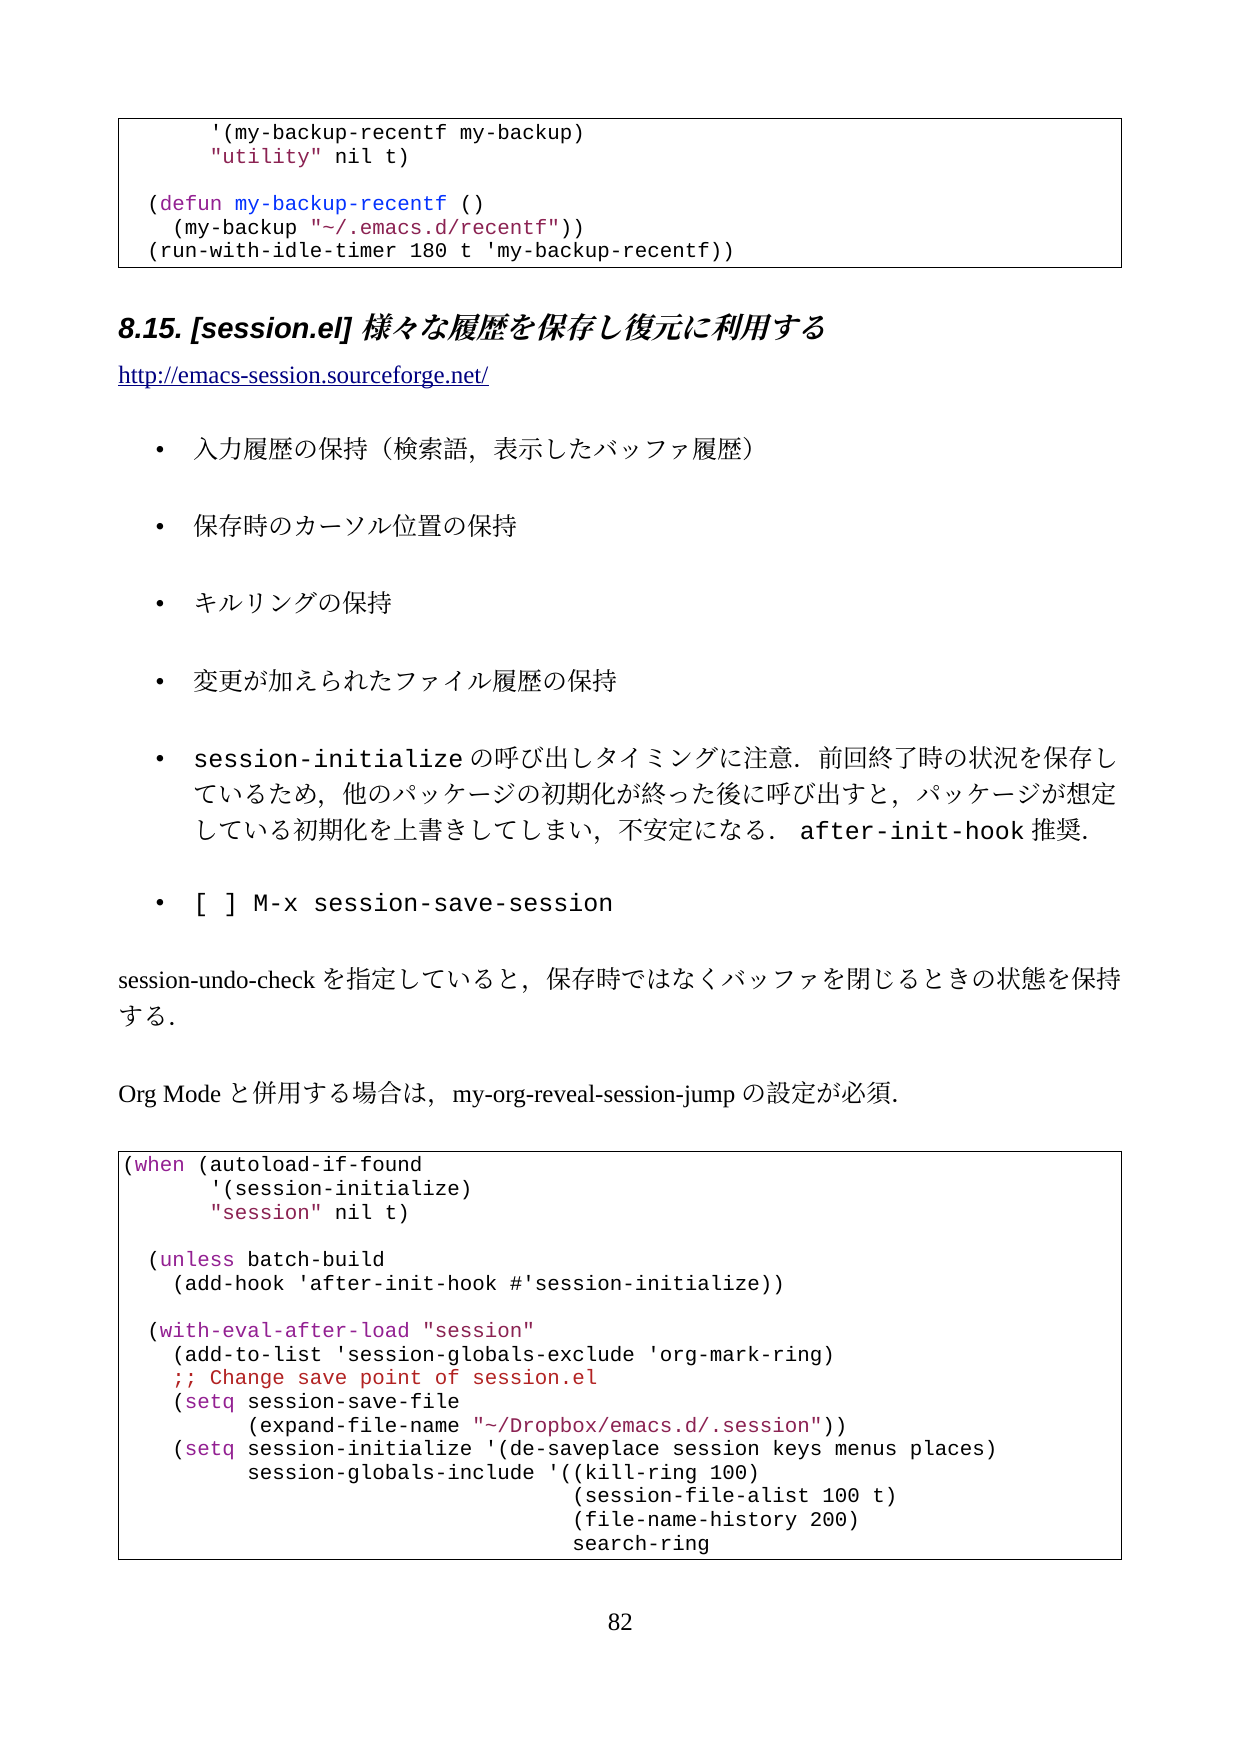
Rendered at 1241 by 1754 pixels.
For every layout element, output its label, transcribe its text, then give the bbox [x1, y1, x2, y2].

text "utility" nil t) [119, 142, 1121, 165]
list 保存時のカーソル位置の保持 [156, 507, 1122, 572]
text (my-backup "~/.emacs.d/recentf")) [119, 213, 1121, 236]
text '(my-backup-recentf my-backup) [119, 119, 1121, 142]
text Org Mode と併用する場合は，my-org-reveal-session-jump の設定が必須． [118, 1073, 1122, 1138]
list 入力履歴の保持（検索語，表示したバッファ履歴） [156, 430, 1122, 494]
text (add-hook 'after-init-hook #'session-initialize)) [119, 1269, 1121, 1292]
text "session" nil t) [119, 1198, 1121, 1221]
text (defun my-backup-recentf () [119, 189, 1121, 213]
text (with-eval-after-load "session" [119, 1316, 1121, 1340]
text (setq session-save-file [119, 1387, 1121, 1411]
list session-initialize の呼び出しタイミングに注意．前回終了時の状況を保存しているため，他のパッケージの初期化が終った後に呼び出すと，パッケージが想定している初期化を上書きしてしまい，不安定になる． after-init-hook 推奨． [156, 738, 1122, 876]
text (session-file-alist 100 t) [119, 1482, 1121, 1505]
list キルリングの保持 [156, 584, 1122, 649]
text (expand-file-name "~/Dropbox/emacs.d/.session")) [119, 1411, 1121, 1434]
list 変更が加えられたファイル履歴の保持 [156, 661, 1122, 726]
text session-globals-include '((kill-ring 100) [119, 1458, 1121, 1482]
subtitle [session.el] 様々な履歴を保存し復元に利用する [118, 305, 1122, 347]
text (unless batch-build [119, 1245, 1121, 1269]
text session-undo-check を指定していると，保存時ではなくバッファを閉じるときの状態を保持する． [118, 960, 1122, 1061]
text (file-name-history 200) [119, 1505, 1121, 1529]
text http://emacs-session.sourceforge.net/ [118, 360, 1122, 417]
list [ ] M-x session-save-session [156, 888, 1122, 948]
text search-ring [119, 1529, 1121, 1559]
text '(session-initialize) [119, 1174, 1121, 1198]
text (run-with-idle-timer 180 t 'my-backup-recentf)) [119, 236, 1121, 267]
text ;; Change save point of session.el [119, 1363, 1121, 1387]
text (setq session-initialize '(de-saveplace session keys menus places) [119, 1434, 1121, 1458]
text (add-to-list 'session-globals-exclude 'org-mark-ring) [119, 1340, 1121, 1363]
text (when (autoload-if-found [119, 1152, 1121, 1174]
